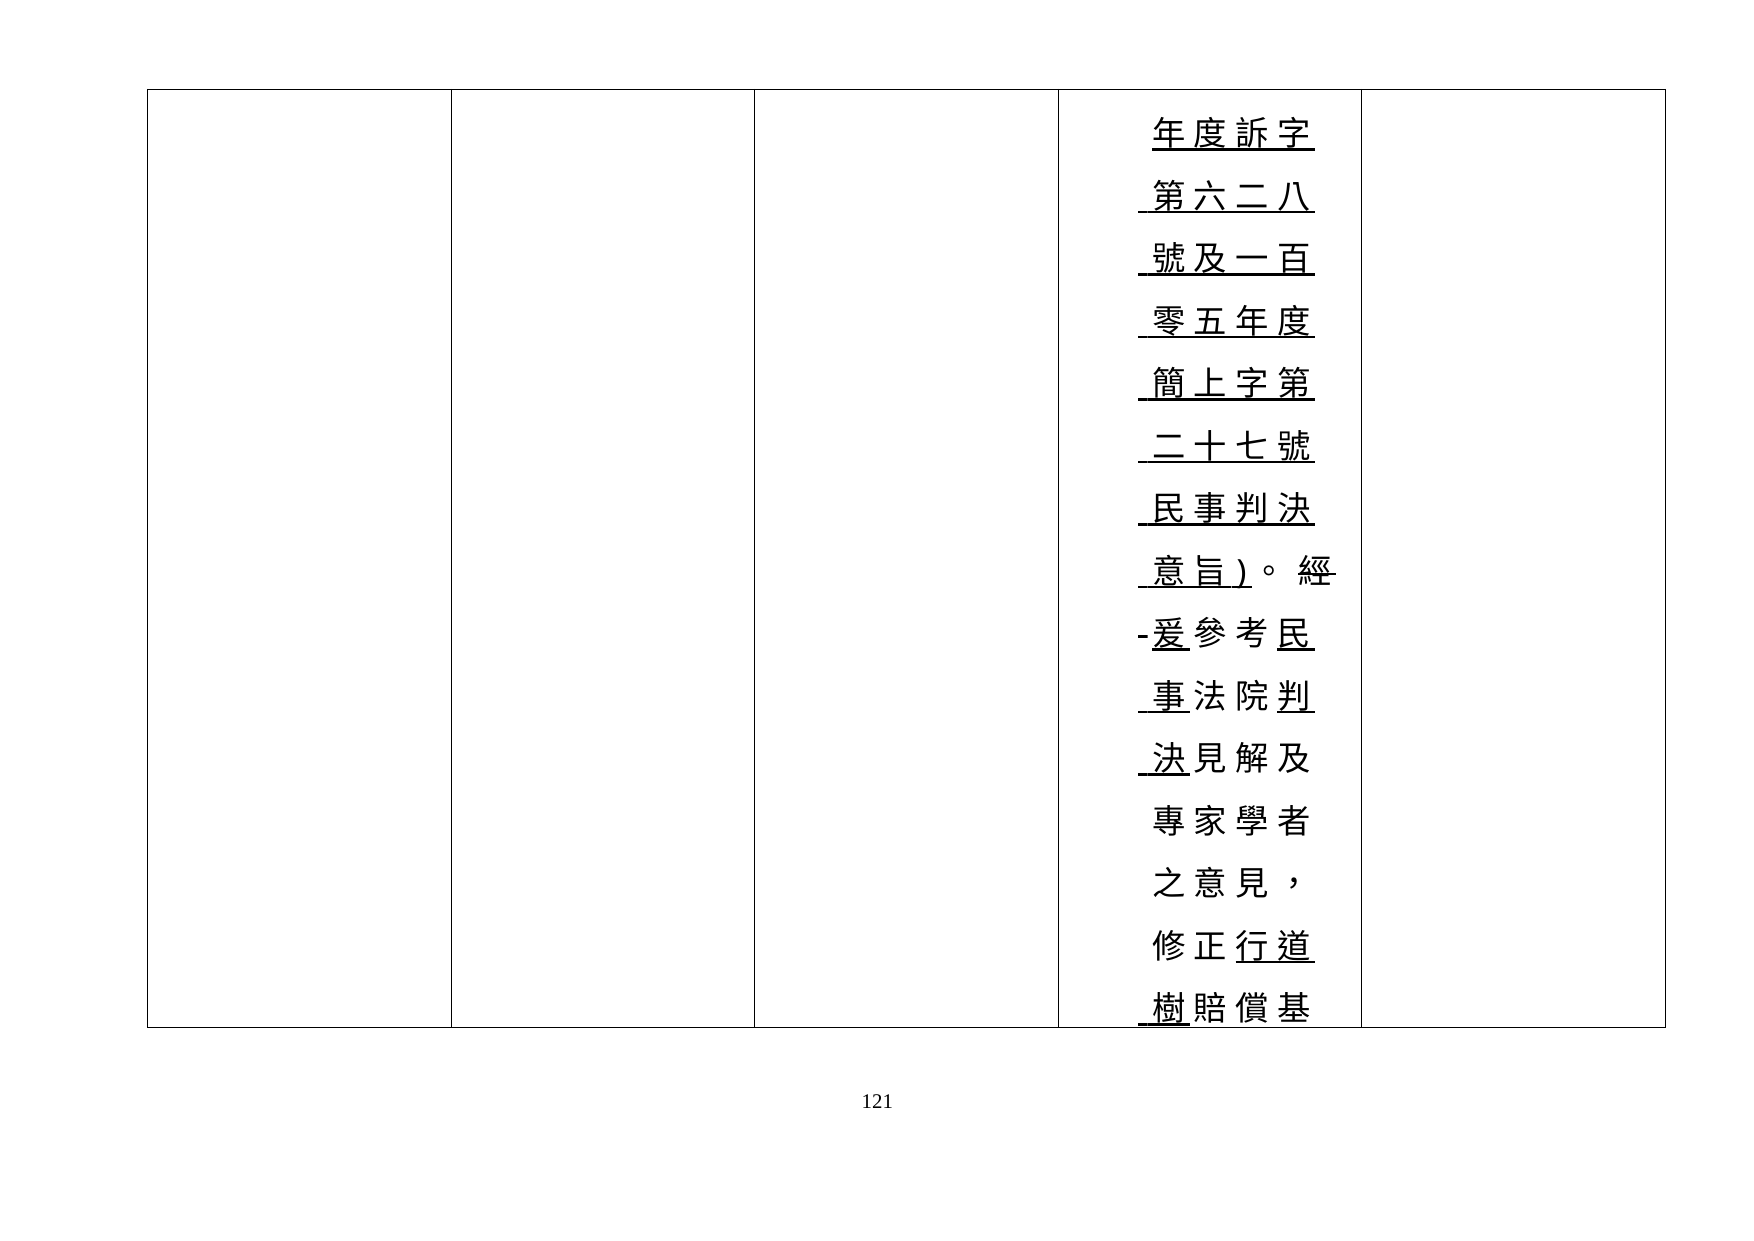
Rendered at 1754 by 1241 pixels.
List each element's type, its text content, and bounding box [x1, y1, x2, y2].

table_cell 年度訴字第六二八號及一百零五年度簡上字第二十七號民事判決意旨)。經爰參考民事法院判決見解及專家學者之意見，修正行道樹賠償基 [1059, 90, 1361, 1027]
table_cell [755, 90, 1058, 1027]
table_cell [452, 90, 754, 1027]
table_cell [1362, 90, 1665, 1027]
table_cell [148, 90, 451, 1027]
